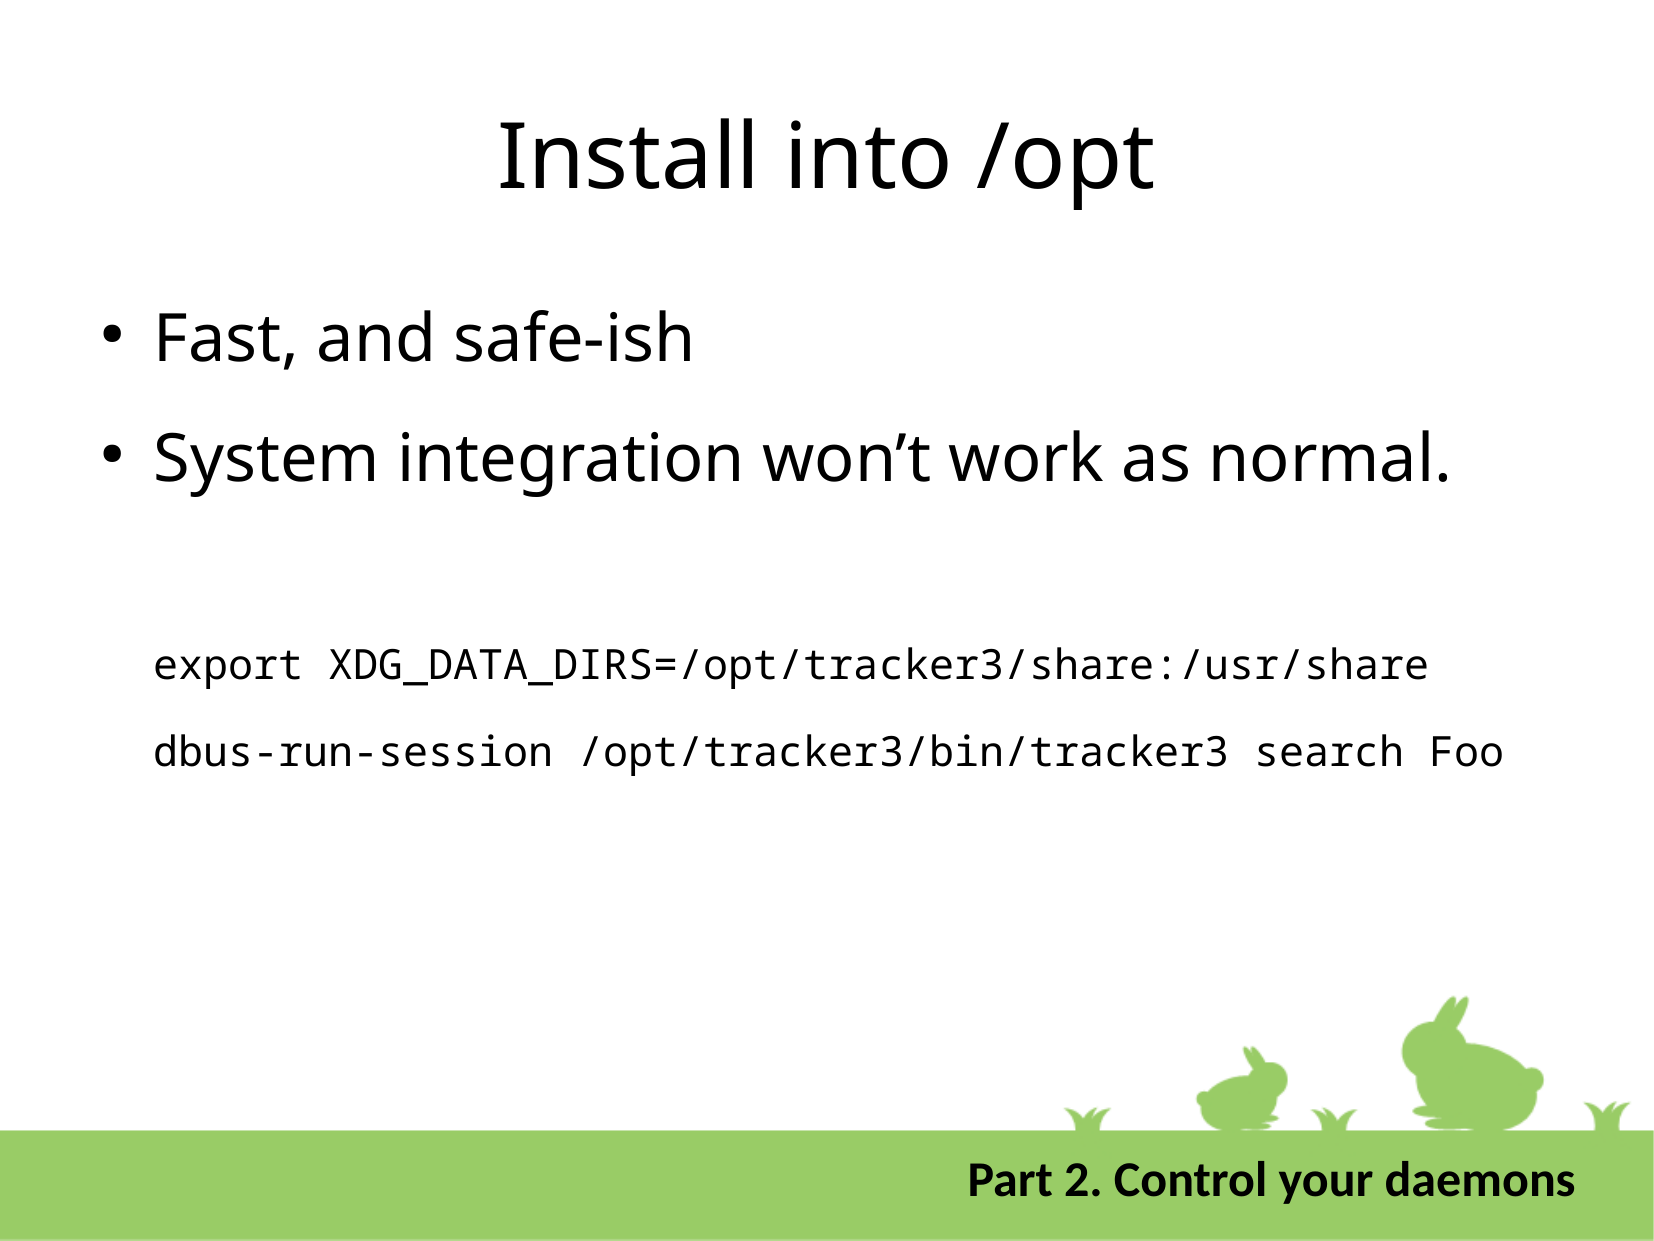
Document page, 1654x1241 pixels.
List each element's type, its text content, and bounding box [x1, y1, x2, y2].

text_box Part 2. Control your daemons [874, 1151, 1614, 1217]
title Install into /opt [82, 49, 1571, 257]
list Fast, and safe-ish System integration won’t work as normal. export XDG_DATA_DIRS=/opt/tracker3/share:/usr/share dbus-run-session /opt/tracker3/bin/tracker3 search Foo [82, 290, 1571, 1010]
picture [0, 0, 1654, 1241]
